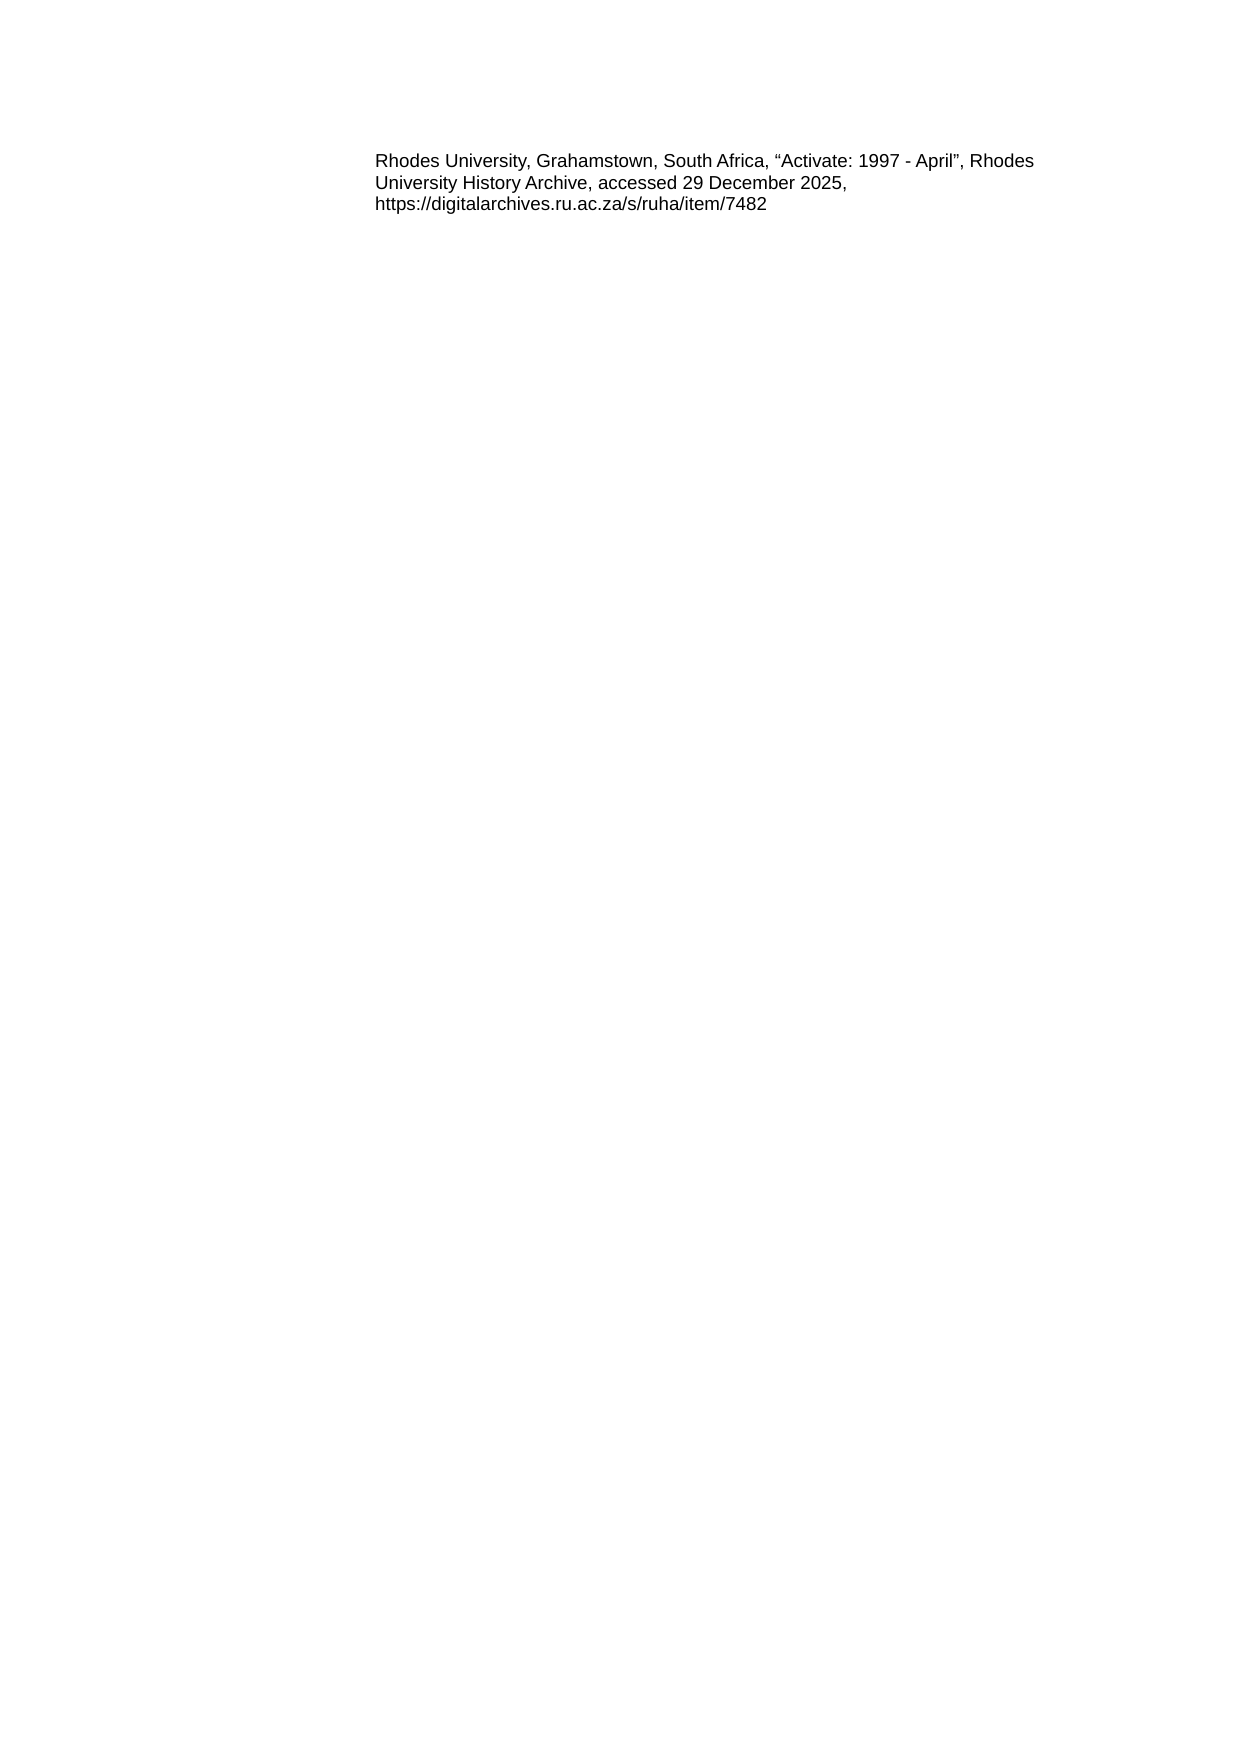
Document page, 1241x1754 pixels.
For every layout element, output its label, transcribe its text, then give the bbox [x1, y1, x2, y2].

text Rhodes University, Grahamstown, South Africa, “Activate: 1997 - April”, Rhodes University History Archive, accessed 29 December 2025, https://digitalarchives.ru.ac.za/s/ruha/item/7482 [375, 150, 1090, 215]
